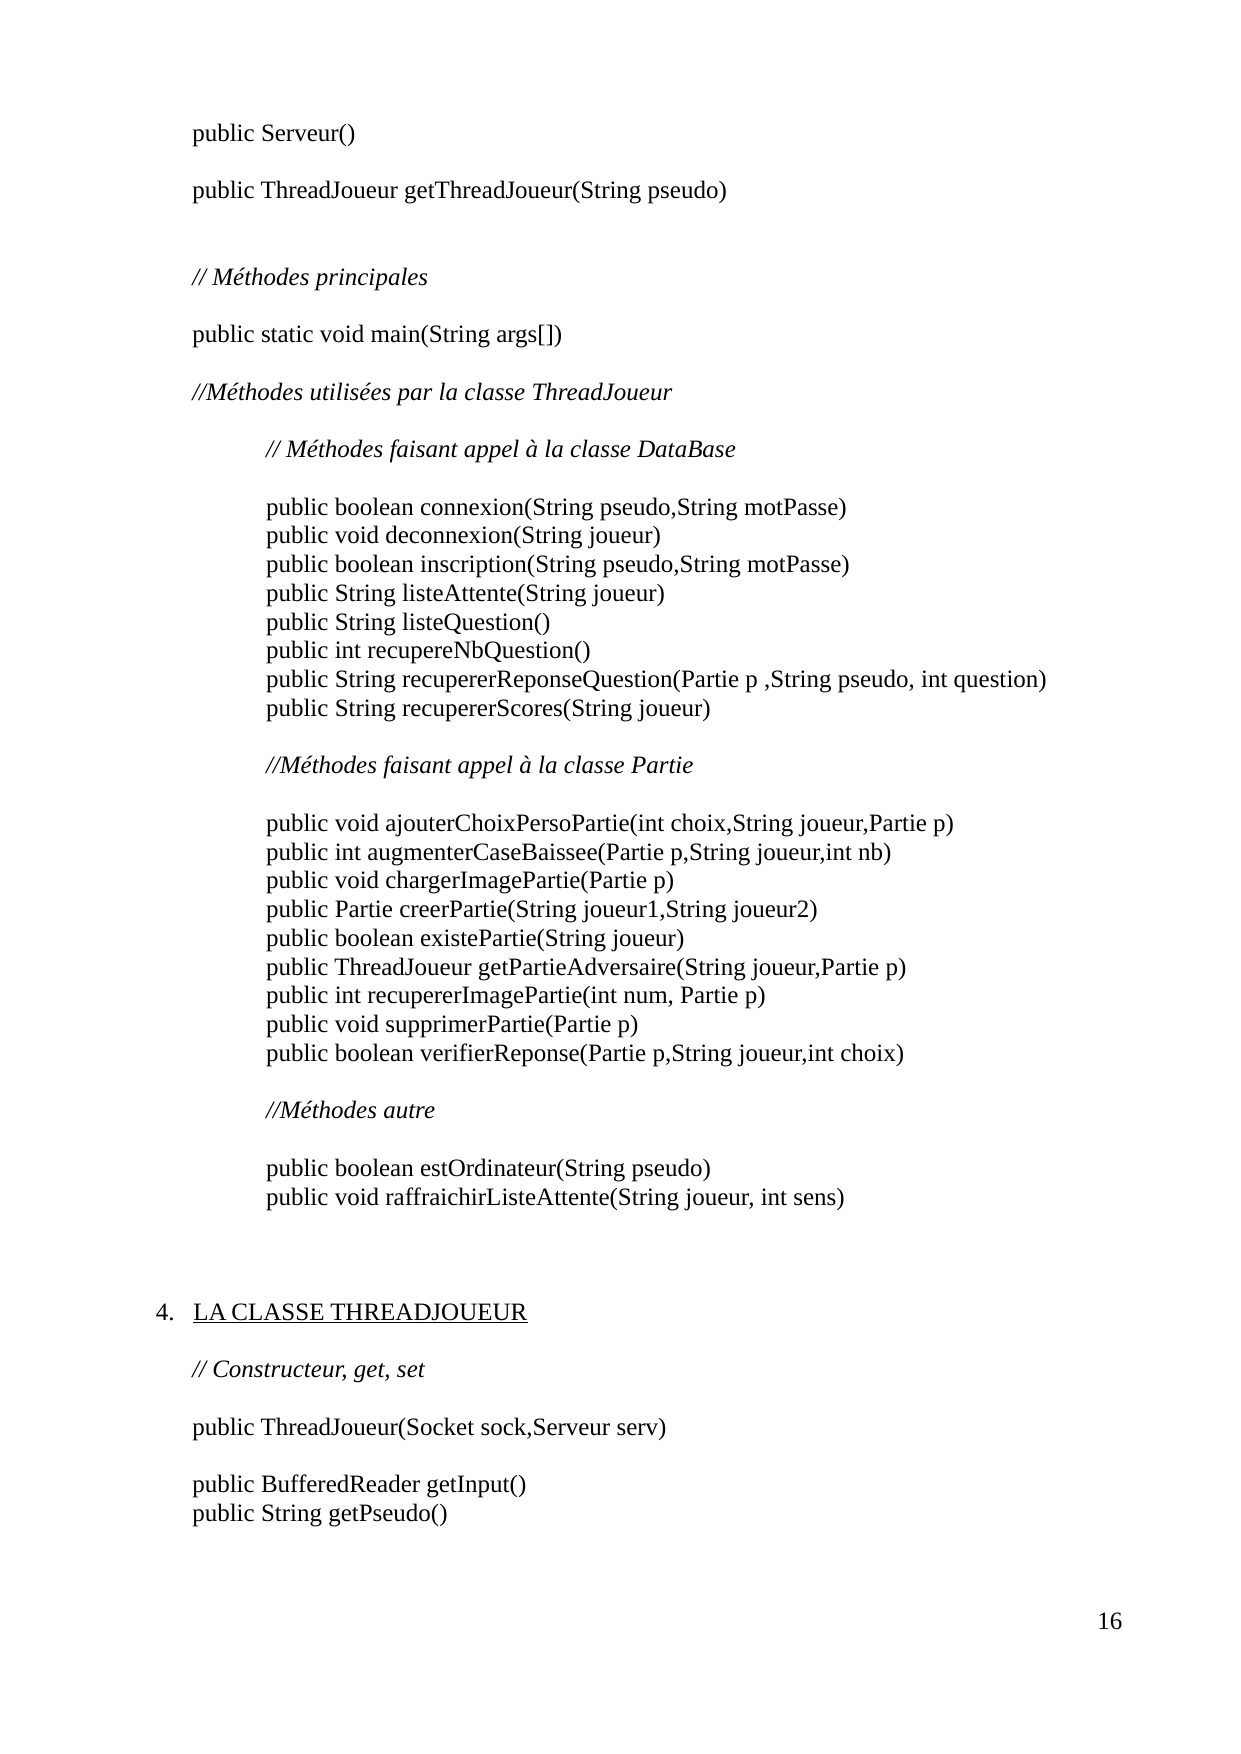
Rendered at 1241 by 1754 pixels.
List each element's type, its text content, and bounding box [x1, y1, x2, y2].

text public String listeQuestion() [118, 607, 1122, 636]
text public void deconnexion(String joueur) [118, 521, 1122, 549]
text public int augmenterCaseBaissee(Partie p,String joueur,int nb) [118, 837, 1122, 866]
text public boolean existePartie(String joueur) [118, 923, 1122, 952]
text public boolean verifierReponse(Partie p,String joueur,int choix) [118, 1038, 1122, 1067]
text // Méthodes principales [118, 262, 1122, 291]
text public Serveur() [118, 118, 1122, 147]
text public int recupereNbQuestion() [118, 636, 1122, 664]
text public void ajouterChoixPersoPartie(int choix,String joueur,Partie p) [118, 808, 1122, 837]
text //Méthodes utilisées par la classe ThreadJoueur [118, 377, 1122, 406]
text // Méthodes faisant appel à la classe DataBase [118, 434, 1122, 463]
text public String getPseudo() [118, 1498, 1122, 1527]
text public void chargerImagePartie(Partie p) [118, 866, 1122, 894]
text public boolean connexion(String pseudo,String motPasse) [118, 492, 1122, 521]
text public static void main(String args[]) [118, 319, 1122, 348]
text public Partie creerPartie(String joueur1,String joueur2) [118, 894, 1122, 923]
text public String recupererReponseQuestion(Partie p ,String pseudo, int question) [118, 664, 1122, 693]
text public int recupererImagePartie(int num, Partie p) [118, 981, 1122, 1009]
text //Méthodes autre [118, 1096, 1122, 1124]
text public void raffraichirListeAttente(String joueur, int sens) [118, 1182, 1122, 1211]
text public ThreadJoueur getPartieAdversaire(String joueur,Partie p) [118, 952, 1122, 981]
text //Méthodes faisant appel à la classe Partie [118, 751, 1122, 779]
text public ThreadJoueur getThreadJoueur(String pseudo) [118, 176, 1122, 204]
text public boolean estOrdinateur(String pseudo) [118, 1153, 1122, 1182]
text public String recupererScores(String joueur) [118, 693, 1122, 722]
text public String listeAttente(String joueur) [118, 578, 1122, 607]
list LA CLASSE THREADJOUEUR [156, 1297, 1122, 1326]
text public boolean inscription(String pseudo,String motPasse) [118, 549, 1122, 578]
text public ThreadJoueur(Socket sock,Serveur serv) [118, 1412, 1122, 1441]
text public BufferedReader getInput() [118, 1469, 1122, 1498]
text // Constructeur, get, set [118, 1354, 1122, 1383]
text public void supprimerPartie(Partie p) [118, 1009, 1122, 1038]
